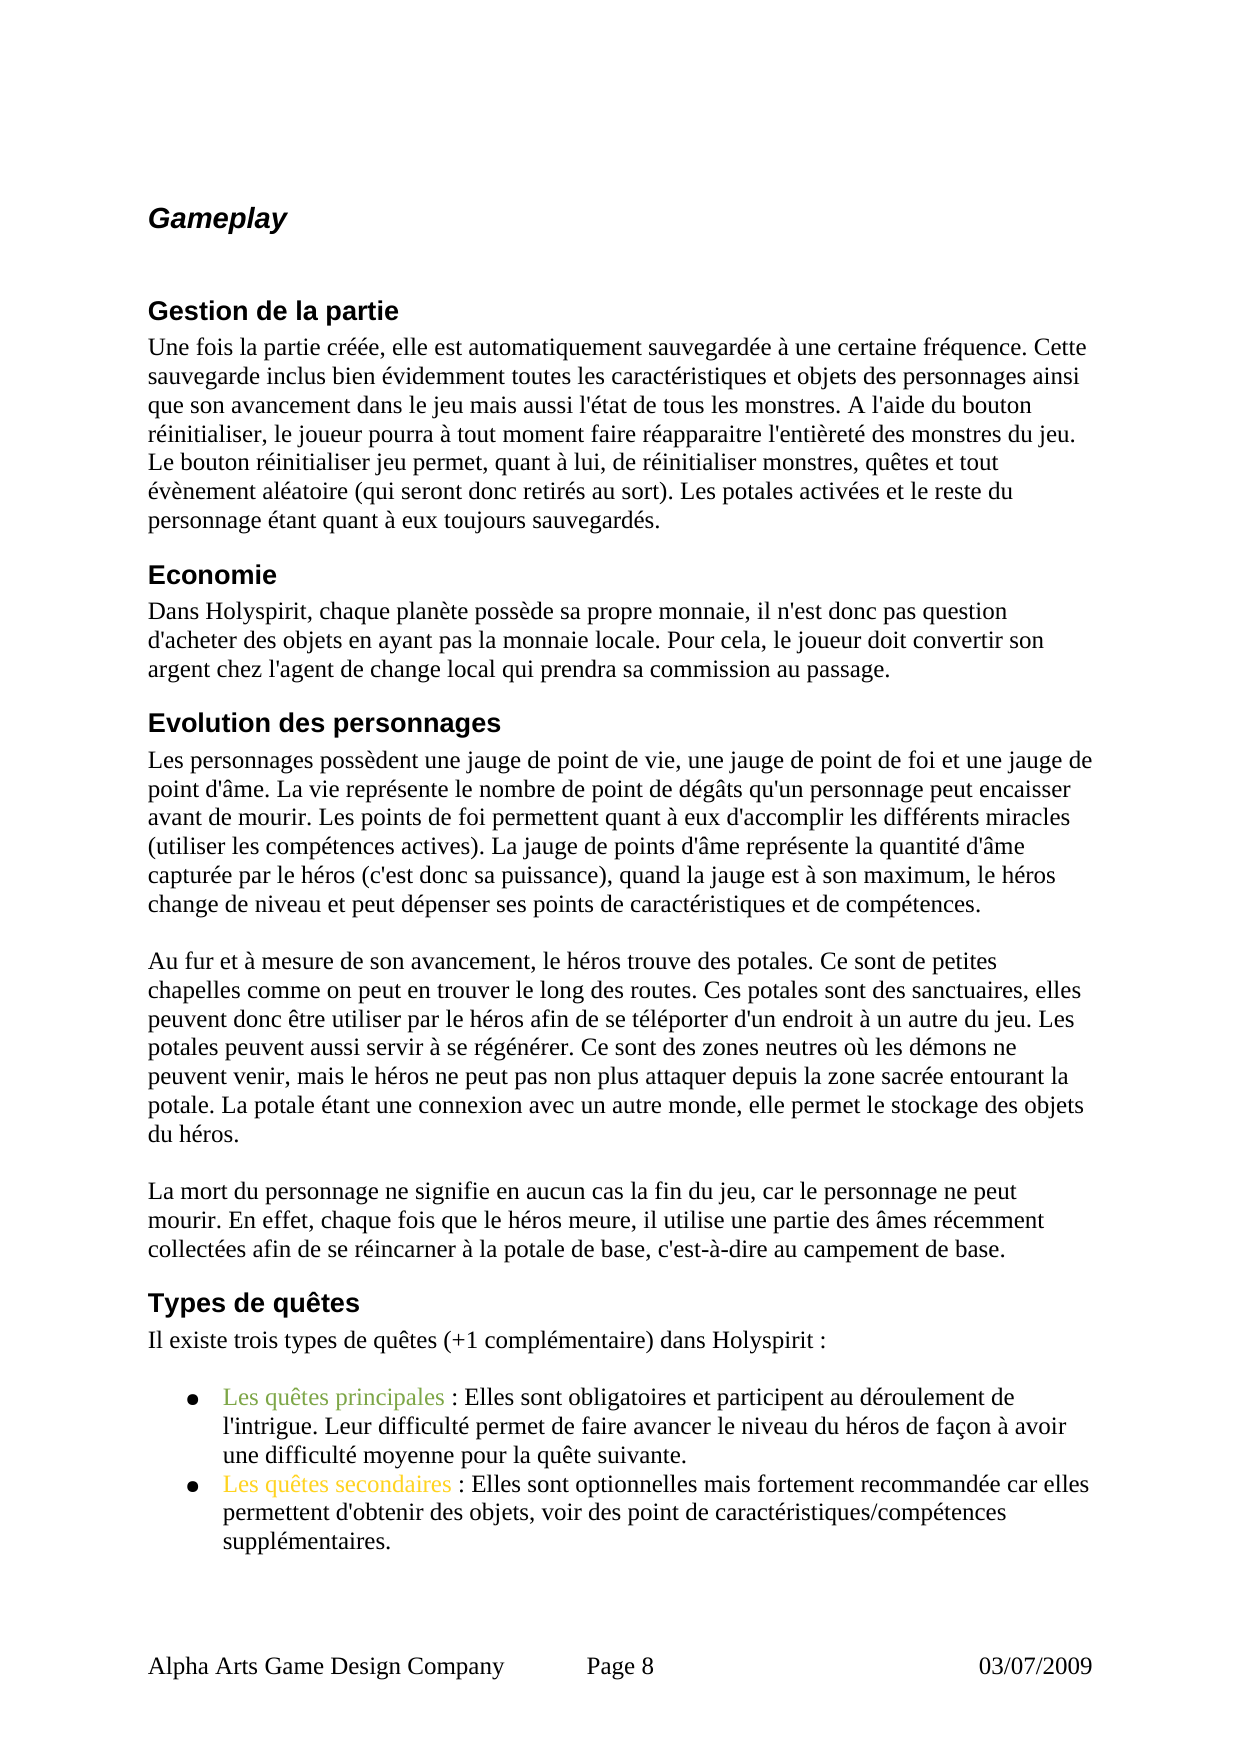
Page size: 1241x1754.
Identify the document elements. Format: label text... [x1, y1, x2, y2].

subtitle Economie [148, 559, 1092, 590]
subtitle Types de quêtes [148, 1287, 1092, 1319]
list Les quêtes principales : Elles sont obligatoires et participent au déroulement de l'intrigue. Leur difficulté permet de faire avancer le niveau du héros de façon à avoir une difficulté moyenne pour la quête suivante. [185, 1382, 1092, 1469]
text Les personnages possèdent une jauge de point de vie, une jauge de point de foi et une jauge de point d'âme. La vie représente le nombre de point de dégâts qu'un personnage peut encaisser avant de mourir. Les points de foi permettent quant à eux d'accomplir les différents miracles (utiliser les compétences actives). La jauge de points d'âme représente la quantité d'âme capturée par le héros (c'est donc sa puissance), quand la jauge est à son maximum, le héros change de niveau et peut dépenser ses points de caractéristiques et de compétences. [148, 745, 1092, 917]
list Les quêtes secondaires : Elles sont optionnelles mais fortement recommandée car elles permettent d'obtenir des objets, voir des point de caractéristiques/compétences supplémentaires. [185, 1469, 1092, 1555]
subtitle Gestion de la partie [148, 295, 1092, 326]
text Une fois la partie créée, elle est automatiquement sauvegardée à une certaine fréquence. Cette sauvegarde inclus bien évidemment toutes les caractéristiques et objets des personnages ainsi que son avancement dans le jeu mais aussi l'état de tous les monstres. A l'aide du bouton réinitialiser, le joueur pourra à tout moment faire réapparaitre l'entièreté des monstres du jeu. Le bouton réinitialiser jeu permet, quant à lui, de réinitialiser monstres, quêtes et tout évènement aléatoire (qui seront donc retirés au sort). Les potales activées et le reste du personnage étant quant à eux toujours sauvegardés. [148, 332, 1092, 534]
text Au fur et à mesure de son avancement, le héros trouve des potales. Ce sont de petites chapelles comme on peut en trouver le long des routes. Ces potales sont des sanctuaires, elles peuvent donc être utiliser par le héros afin de se téléporter d'un endroit à un autre du jeu. Les potales peuvent aussi servir à se régénérer. Ce sont des zones neutres où les démons ne peuvent venir, mais le héros ne peut pas non plus attaquer depuis la zone sacrée entourant la potale. La potale étant une connexion avec un autre monde, elle permet le stockage des objets du héros. [148, 946, 1092, 1147]
text La mort du personnage ne signifie en aucun cas la fin du jeu, car le personnage ne peut mourir. En effet, chaque fois que le héros meure, il utilise une partie des âmes récemment collectées afin de se réincarner à la potale de base, c'est-à-dire au campement de base. [148, 1176, 1092, 1262]
subtitle Gameplay [148, 201, 1092, 235]
text Dans Holyspirit, chaque planète possède sa propre monnaie, il n'est donc pas question d'acheter des objets en ayant pas la monnaie locale. Pour cela, le joueur doit convertir son argent chez l'agent de change local qui prendra sa commission au passage. [148, 596, 1092, 682]
subtitle Evolution des personnages [148, 707, 1092, 739]
text Il existe trois types de quêtes (+1 complémentaire) dans Holyspirit : [148, 1325, 1092, 1354]
